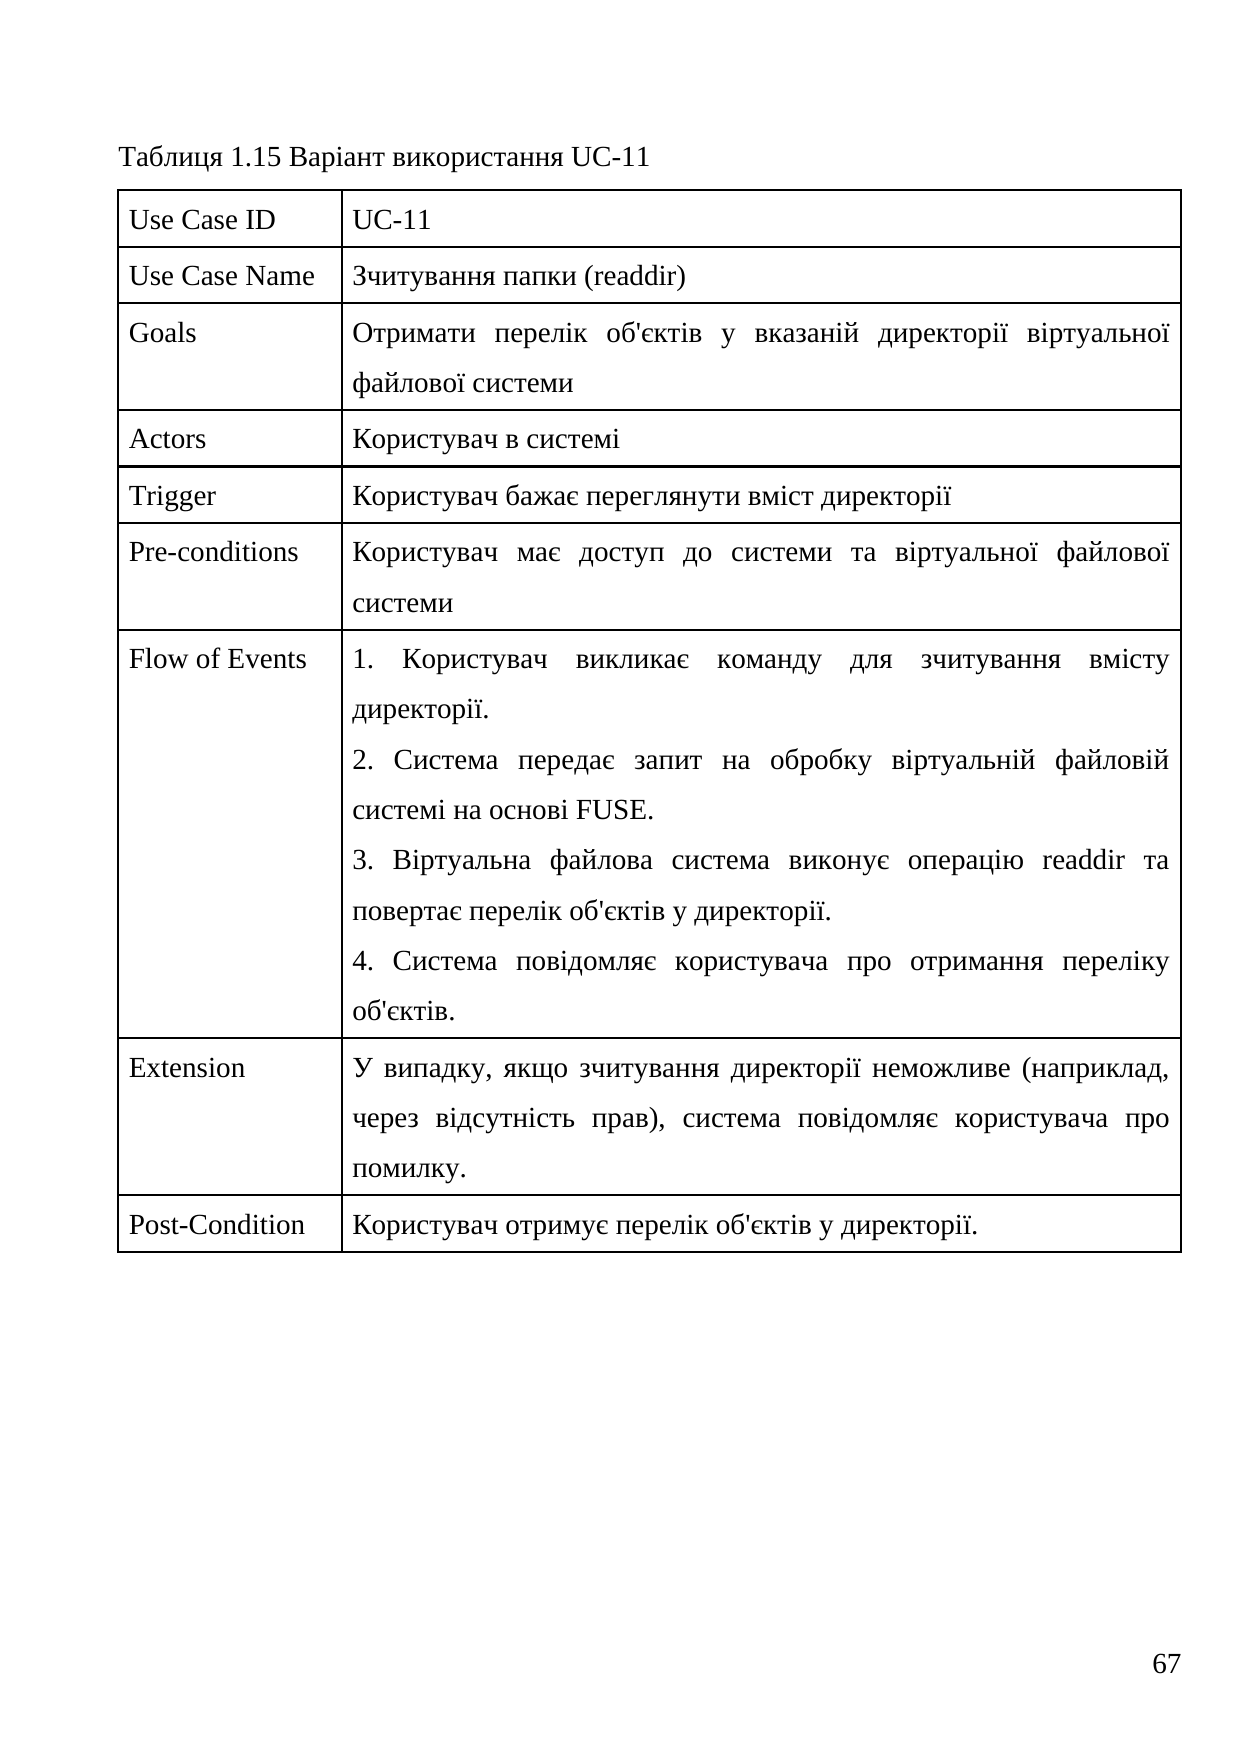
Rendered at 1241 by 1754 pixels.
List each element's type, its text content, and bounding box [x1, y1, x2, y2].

table_cell Use Case Name [119, 248, 341, 302]
table_cell Pre-conditions [119, 524, 341, 629]
table_cell Користувач бажає переглянути вміст директорії [343, 468, 1180, 522]
table_cell Отримати перелік об'єктів у вказаній директорії віртуальної файлової системи [343, 304, 1180, 409]
table_cell 1. Користувач викликає команду для зчитування вмісту директорії. 2. Система передає запит на обробку віртуальній файловій системі на основі FUSE. 3. Віртуальна файлова система виконує операцію readdir та повертає перелік об'єктів у директорії. 4. Система повідомляє користувача про отримання переліку об'єктів. [343, 631, 1180, 1037]
table_cell Користувач отримує перелік об'єктів у директорії. [343, 1196, 1180, 1251]
table_cell Trigger [119, 468, 341, 522]
table_cell Actors [119, 411, 341, 465]
table_cell Користувач в системі [343, 411, 1180, 465]
table_cell Extension [119, 1039, 341, 1194]
list Варіант використання UC-11 [118, 139, 1181, 172]
table_header Use Case ID [119, 191, 341, 246]
table_cell У випадку, якщо зчитування директорії неможливе (наприклад, через відсутність прав), система повідомляє користувача про помилку. [343, 1039, 1180, 1194]
table_cell Flow of Events [119, 631, 341, 1037]
table_cell Користувач має доступ до системи та віртуальної файлової системи [343, 524, 1180, 629]
table_cell Post-Condition [119, 1196, 341, 1251]
table_cell Goals [119, 304, 341, 409]
table_header UC-11 [343, 191, 1180, 246]
table_cell Зчитування папки (readdir) [343, 248, 1180, 302]
